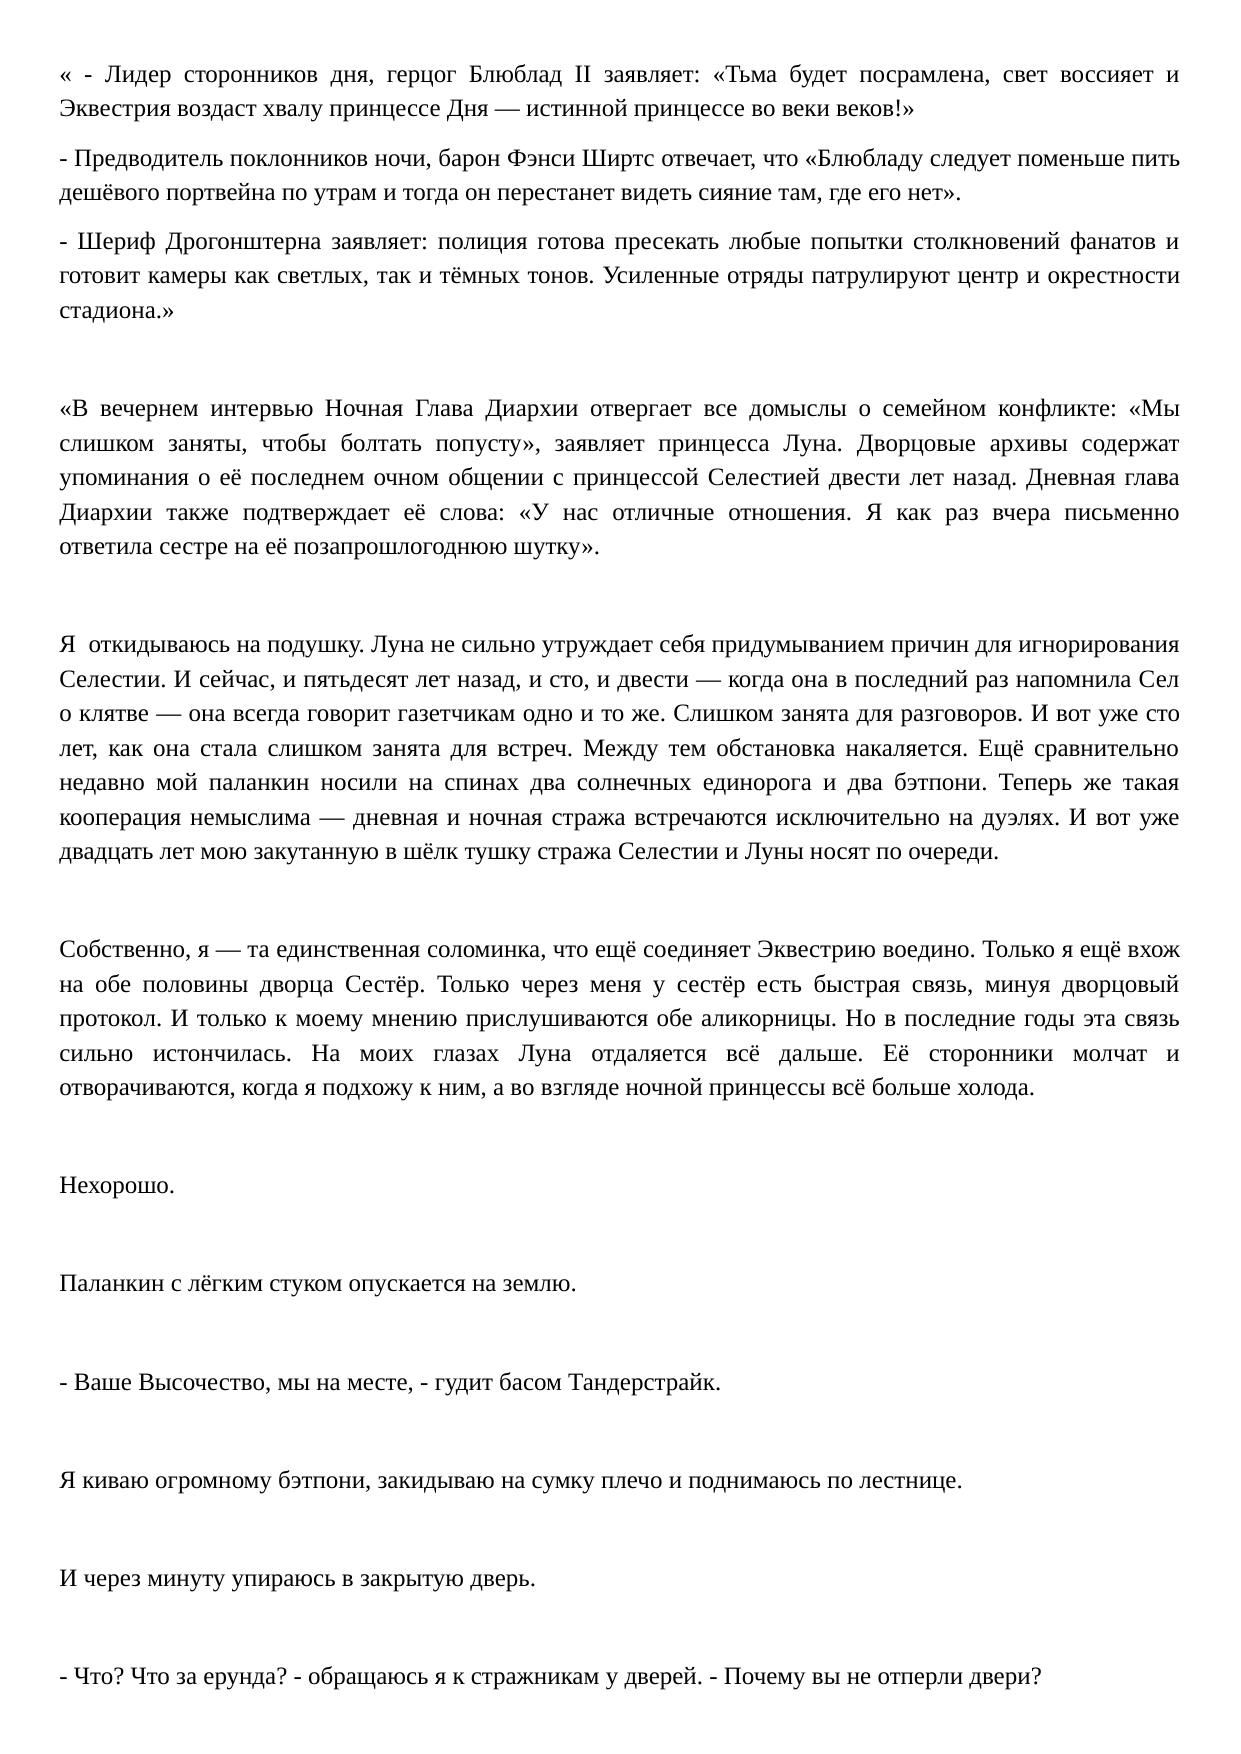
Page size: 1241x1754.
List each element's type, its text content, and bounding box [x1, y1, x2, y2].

text Паланкин с лёгким стуком опускается на землю. [59, 1268, 1181, 1297]
text - Ваше Высочество, мы на месте, - гудит басом Тандерстрайк. [59, 1367, 1181, 1395]
text «В вечернем интервью Ночная Глава Диархии отвергает все домыслы о семейном конфликте: «Мы слишком заняты, чтобы болтать попусту», заявляет принцесса Луна. Дворцовые архивы содержат упоминания о её последнем очном общении с принцессой Селестией двести лет назад. Дневная глава Диархии также подтверждает её слова: «У нас отличные отношения. Я как раз вчера письменно ответила сестре на её позапрошлогоднюю шутку». [59, 393, 1181, 560]
text Нехорошо. [59, 1170, 1181, 1199]
text « - Лидер сторонников дня, герцог Блюблад II заявляет: «Тьма будет посрамлена, свет воссияет и Эквестрия воздаст хвалу принцессе Дня — истинной принцессе во веки веков!» [59, 59, 1181, 122]
text - Предводитель поклонников ночи, барон Фэнси Ширтс отвечает, что «Блюбладу следует поменьше пить дешёвого портвейна по утрам и тогда он перестанет видеть сияние там, где его нет». [59, 143, 1181, 206]
text Я откидываюсь на подушку. Луна не сильно утруждает себя придумыванием причин для игнорирования Селестии. И сейчас, и пятьдесят лет назад, и сто, и двести — когда она в последний раз напомнила Сел о клятве — она всегда говорит газетчикам одно и то же. Слишком занята для разговоров. И вот уже сто лет, как она стала слишком занята для встреч. Между тем обстановка накаляется. Ещё сравнительно недавно мой паланкин носили на спинах два солнечных единорога и два бэтпони. Теперь же такая кооперация немыслима — дневная и ночная стража встречаются исключительно на дуэлях. И вот уже двадцать лет мою закутанную в шёлк тушку стража Селестии и Луны носят по очереди. [59, 629, 1181, 865]
text И через минуту упираюсь в закрытую дверь. [59, 1563, 1181, 1592]
text - Что? Что за ерунда? - обращаюсь я к стражникам у дверей. - Почему вы не отперли двери? [59, 1661, 1181, 1690]
text Я киваю огромному бэтпони, закидываю на сумку плечо и поднимаюсь по лестнице. [59, 1465, 1181, 1493]
text Собственно, я — та единственная соломинка, что ещё соединяет Эквестрию воедино. Только я ещё вхож на обе половины дворца Сестёр. Только через меня у сестёр есть быстрая связь, минуя дворцовый протокол. И только к моему мнению прислушиваются обе аликорницы. Но в последние годы эта связь сильно истончилась. На моих глазах Луна отдаляется всё дальше. Её сторонники молчат и отворачиваются, когда я подхожу к ним, а во взгляде ночной принцессы всё больше холода. [59, 934, 1181, 1101]
text - Шериф Дрогонштерна заявляет: полиция готова пресекать любые попытки столкновений фанатов и готовит камеры как светлых, так и тёмных тонов. Усиленные отряды патрулируют центр и окрестности стадиона.» [59, 226, 1181, 324]
